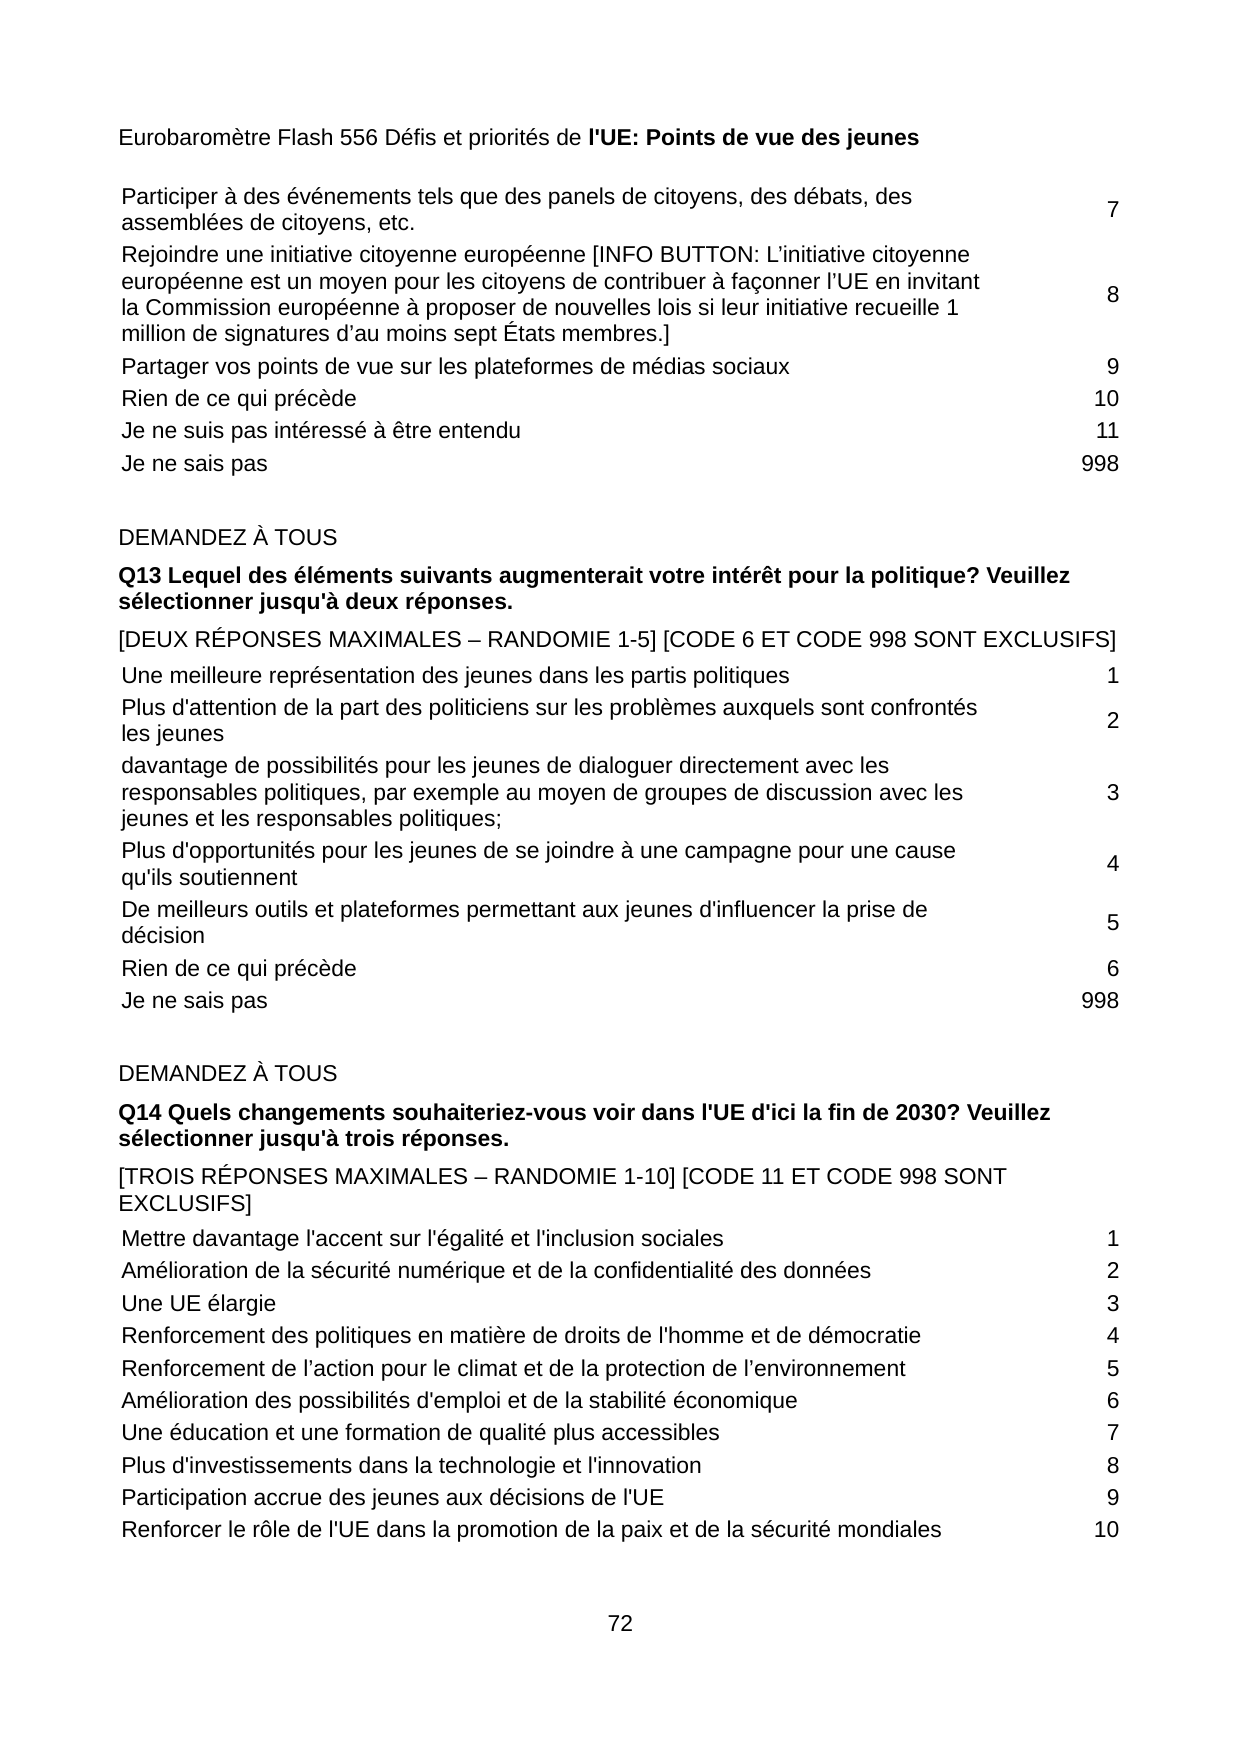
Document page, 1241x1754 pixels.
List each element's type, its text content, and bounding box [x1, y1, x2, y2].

table_cell Une éducation et une formation de qualité plus accessibles [118, 1416, 986, 1449]
table_header 1 [986, 1222, 1122, 1254]
table_cell Plus d'attention de la part des politiciens sur les problèmes auxquels sont confrontés les jeunes [118, 691, 986, 749]
table_cell 2 [986, 1254, 1122, 1287]
table_cell 7 [986, 180, 1122, 238]
table_header Une meilleure représentation des jeunes dans les partis politiques [118, 659, 986, 691]
table_cell 998 [986, 447, 1122, 479]
text DEMANDEZ À TOUS [118, 1060, 1122, 1087]
table_header Mettre davantage l'accent sur l'égalité et l'inclusion sociales [118, 1222, 986, 1254]
text Q13 Lequel des éléments suivants augmenterait votre intérêt pour la politique? Veuillez sélectionner jusqu'à deux réponses. [118, 562, 1122, 614]
table_cell Plus d'investissements dans la technologie et l'innovation [118, 1449, 986, 1481]
table_cell 10 [986, 382, 1122, 414]
table_cell 5 [986, 1351, 1122, 1384]
table_cell Rien de ce qui précède [118, 951, 986, 984]
table_cell 11 [986, 415, 1122, 447]
text [TROIS RÉPONSES MAXIMALES – RANDOMIE 1-10] [CODE 11 ET CODE 998 SONT EXCLUSIFS] [118, 1163, 1122, 1216]
table_cell 6 [986, 951, 1122, 984]
table_cell 8 [986, 1449, 1122, 1481]
table_cell Participation accrue des jeunes aux décisions de l'UE [118, 1481, 986, 1513]
table_cell davantage de possibilités pour les jeunes de dialoguer directement avec les responsables politiques, par exemple au moyen de groupes de discussion avec les jeunes et les responsables politiques; [118, 750, 986, 834]
table_cell Je ne suis pas intéressé à être entendu [118, 415, 986, 447]
table_cell Une UE élargie [118, 1287, 986, 1319]
table_cell 8 [986, 239, 1122, 350]
table_cell Renforcer le rôle de l'UE dans la promotion de la paix et de la sécurité mondiales [118, 1514, 986, 1546]
table_header 1 [986, 659, 1122, 691]
table_cell Je ne sais pas [118, 984, 986, 1016]
table_cell 4 [986, 1319, 1122, 1351]
table_cell De meilleurs outils et plateformes permettant aux jeunes d'influencer la prise de décision [118, 893, 986, 951]
table_cell Rien de ce qui précède [118, 382, 986, 414]
table_cell 9 [986, 1481, 1122, 1513]
table_cell 4 [986, 834, 1122, 893]
table_cell Plus d'opportunités pour les jeunes de se joindre à une campagne pour une cause qu'ils soutiennent [118, 834, 986, 893]
table_cell 2 [986, 691, 1122, 749]
table_cell 998 [986, 984, 1122, 1016]
table_cell Partager vos points de vue sur les plateformes de médias sociaux [118, 350, 986, 382]
table_cell 10 [986, 1514, 1122, 1546]
text Q14 Quels changements souhaiteriez-vous voir dans l'UE d'ici la fin de 2030? Veuillez sélectionner jusqu'à trois réponses. [118, 1099, 1122, 1151]
table_cell Renforcement de l’action pour le climat et de la protection de l’environnement [118, 1351, 986, 1384]
table_cell Rejoindre une initiative citoyenne européenne [INFO BUTTON: L’initiative citoyenne européenne est un moyen pour les citoyens de contribuer à façonner l’UE en invitant la Commission européenne à proposer de nouvelles lois si leur initiative recueille 1 million de signatures d’au moins sept États membres.] [118, 239, 986, 350]
table_cell Amélioration de la sécurité numérique et de la confidentialité des données [118, 1254, 986, 1287]
table_cell 3 [986, 1287, 1122, 1319]
table_cell 9 [986, 350, 1122, 382]
table_cell Renforcement des politiques en matière de droits de l'homme et de démocratie [118, 1319, 986, 1351]
table_cell Amélioration des possibilités d'emploi et de la stabilité économique [118, 1384, 986, 1416]
table_cell 7 [986, 1416, 1122, 1449]
table_cell 5 [986, 893, 1122, 951]
table_cell Participer à des événements tels que des panels de citoyens, des débats, des assemblées de citoyens, etc. [118, 180, 986, 238]
table_cell Je ne sais pas [118, 447, 986, 479]
text DEMANDEZ À TOUS [118, 523, 1122, 550]
table_cell 6 [986, 1384, 1122, 1416]
text [DEUX RÉPONSES MAXIMALES – RANDOMIE 1-5] [CODE 6 ET CODE 998 SONT EXCLUSIFS] [118, 626, 1122, 653]
table_cell 3 [986, 750, 1122, 834]
